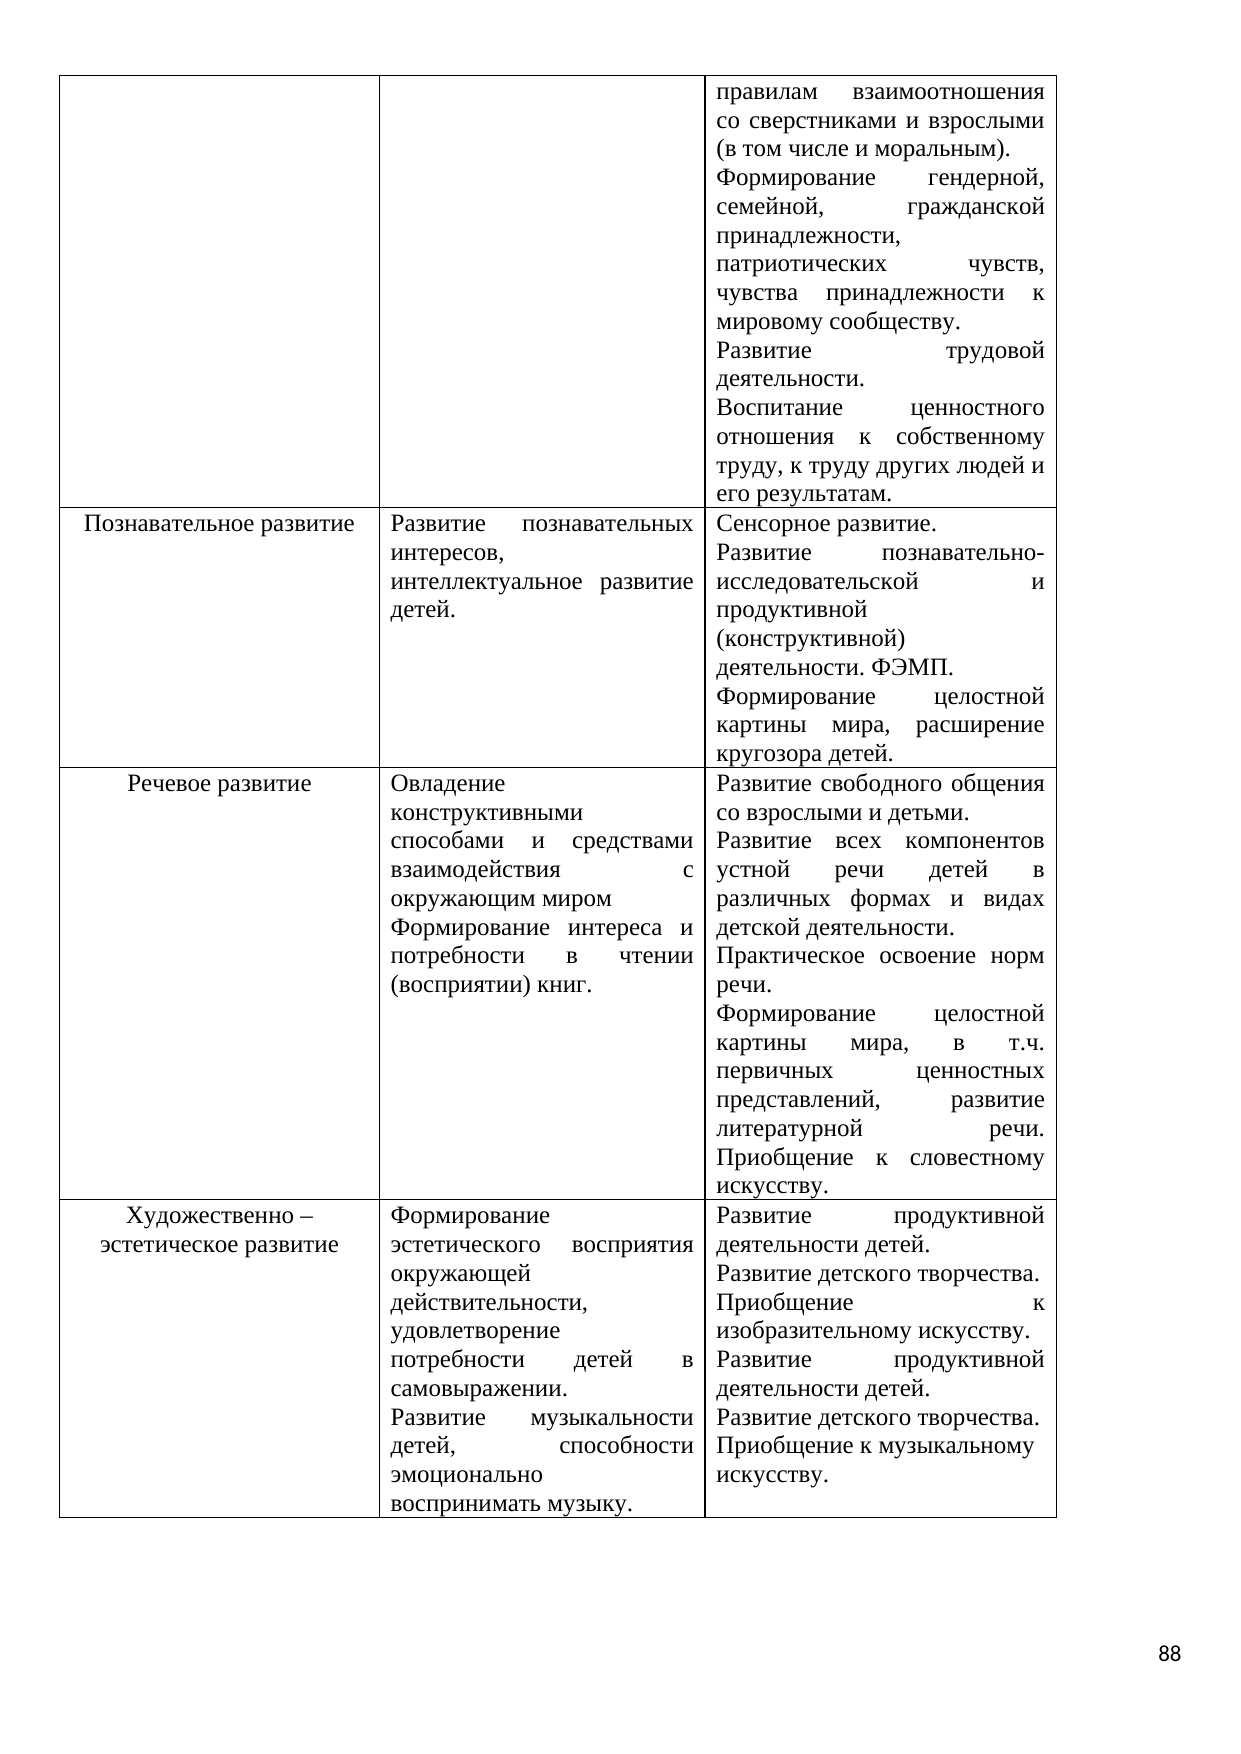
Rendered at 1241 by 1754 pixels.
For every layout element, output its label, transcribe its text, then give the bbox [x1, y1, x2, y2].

table_cell Развитие свободного общения со взрослыми и детьми. Развитие всех компонентов устной речи детей в различных формах и видах детской деятельности. Практическое освоение норм речи. Формирование целостной картины мира, в т.ч. первичных ценностных представлений, развитие литературной речи. Приобщение к словестному искусству. [706, 768, 1056, 1199]
table_cell Художественно – эстетическое развитие [60, 1200, 379, 1517]
table_cell Овладение конструктивными способами и средствами взаимодействия с окружающим миром Формирование интереса и потребности в чтении (восприятии) книг. [380, 768, 704, 1199]
table_cell правилам взаимоотношения со сверстниками и взрослыми (в том числе и моральным). Формирование гендерной, семейной, гражданской принадлежности, патриотических чувств, чувства принадлежности к мировому сообществу. Развитие трудовой деятельности. Воспитание ценностного отношения к собственному труду, к труду других людей и его результатам. [706, 76, 1056, 507]
table_cell [60, 76, 379, 507]
table_cell Развитие продуктивной деятельности детей. Развитие детского творчества. Приобщение к изобразительному искусству. Развитие продуктивной деятельности детей. Развитие детского творчества. Приобщение к музыкальному искусству. [706, 1200, 1056, 1517]
table_cell Речевое развитие [60, 768, 379, 1199]
table_cell Познавательное развитие [60, 508, 379, 767]
table_cell [380, 76, 704, 507]
table_cell Развитие познавательных интересов, интеллектуальное развитие детей. [380, 508, 704, 767]
table_cell Формирование эстетического восприятия окружающей действительности, удовлетворение потребности детей в самовыражении. Развитие музыкальности детей, способности эмоционально воспринимать музыку. [380, 1200, 704, 1517]
table_cell Сенсорное развитие. Развитие познавательно-исследовательской и продуктивной (конструктивной) деятельности. ФЭМП. Формирование целостной картины мира, расширение кругозора детей. [706, 508, 1056, 767]
